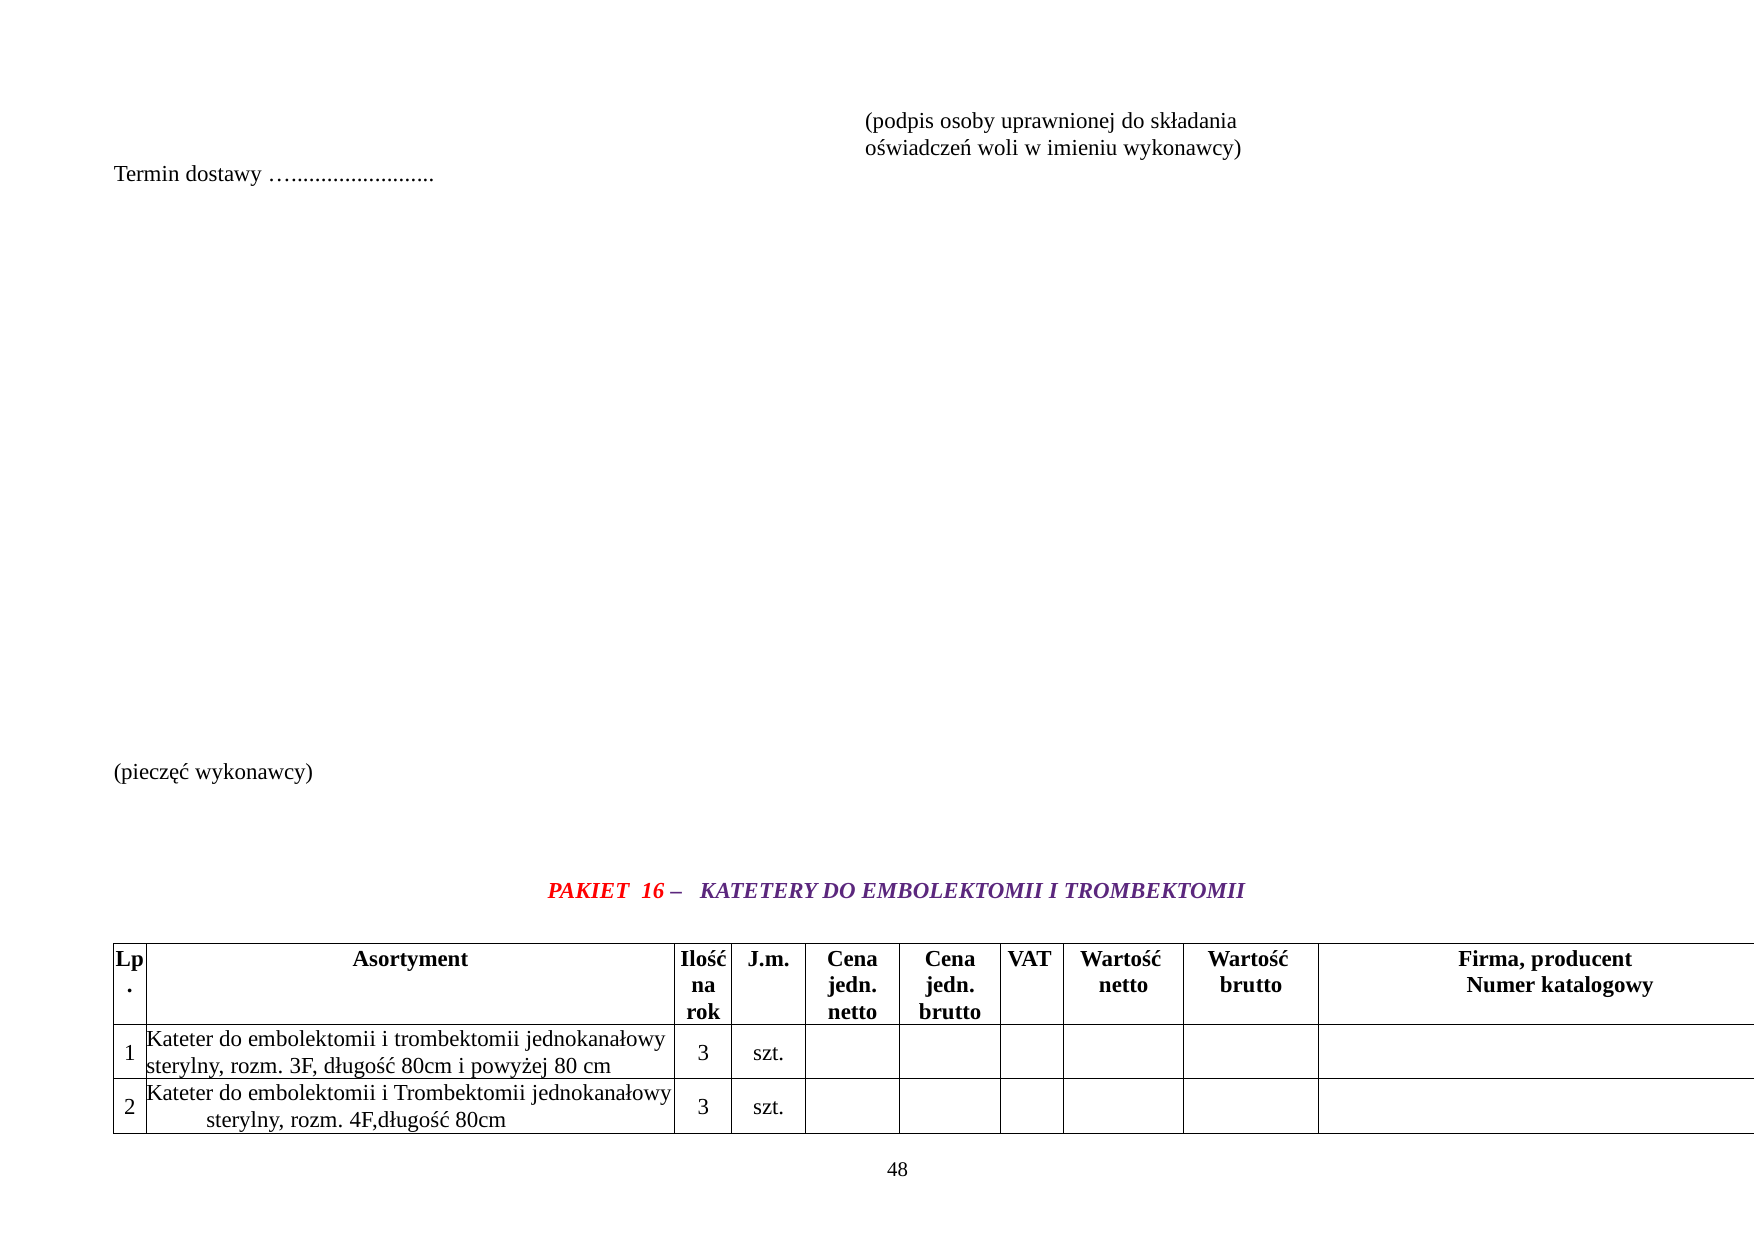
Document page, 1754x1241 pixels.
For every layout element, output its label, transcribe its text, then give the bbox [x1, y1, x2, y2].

table_header Cena jedn. netto [806, 944, 899, 1024]
table_cell [806, 1025, 899, 1078]
table_cell [1184, 1025, 1318, 1078]
table_header Wartość netto [1064, 944, 1183, 1024]
table_cell 2 [114, 1079, 146, 1132]
table_cell [1064, 1025, 1183, 1078]
text (podpis osoby uprawnionej do składania [630, 107, 1681, 134]
table_cell 1 [114, 1025, 146, 1078]
table_cell szt. [732, 1079, 805, 1132]
table_cell Kateter do embolektomii i trombektomii jednokanałowy sterylny, rozm. 3F, długość 80cm i powyżej 80 cm [147, 1025, 674, 1078]
text Termin dostawy …........................ [113, 160, 1681, 187]
subtitle PAKIET 16 – KATETERY DO EMBOLEKTOMII I TROMBEKTOMII [113, 877, 1681, 903]
table_cell Kateter do embolektomii i Trombektomii jednokanałowy sterylny, rozm. 4F,długość 80cm [147, 1079, 674, 1132]
table_cell [900, 1079, 1000, 1132]
table_cell [1319, 1025, 1754, 1078]
table_header J.m. [732, 944, 805, 1024]
text oświadczeń woli w imieniu wykonawcy) [703, 134, 1681, 160]
table_cell [1184, 1079, 1318, 1132]
table_header Cena jedn. brutto [900, 944, 1000, 1024]
table_cell [806, 1079, 899, 1132]
text (pieczęć wykonawcy) [113, 757, 1681, 784]
table_cell [1001, 1079, 1063, 1132]
table_header Ilość na rok [675, 944, 731, 1024]
table_cell [900, 1025, 1000, 1078]
table_header Lp. [114, 944, 146, 1024]
table_cell 3 [675, 1079, 731, 1132]
table_cell 3 [675, 1025, 731, 1078]
table_header VAT [1001, 944, 1063, 1024]
table_header Firma, producent Numer katalogowy [1319, 944, 1754, 1024]
table_header Wartość brutto [1184, 944, 1318, 1024]
table_cell [1064, 1079, 1183, 1132]
table_cell szt. [732, 1025, 805, 1078]
table_header Asortyment [147, 944, 674, 1024]
table_cell [1001, 1025, 1063, 1078]
table_cell [1319, 1079, 1754, 1132]
